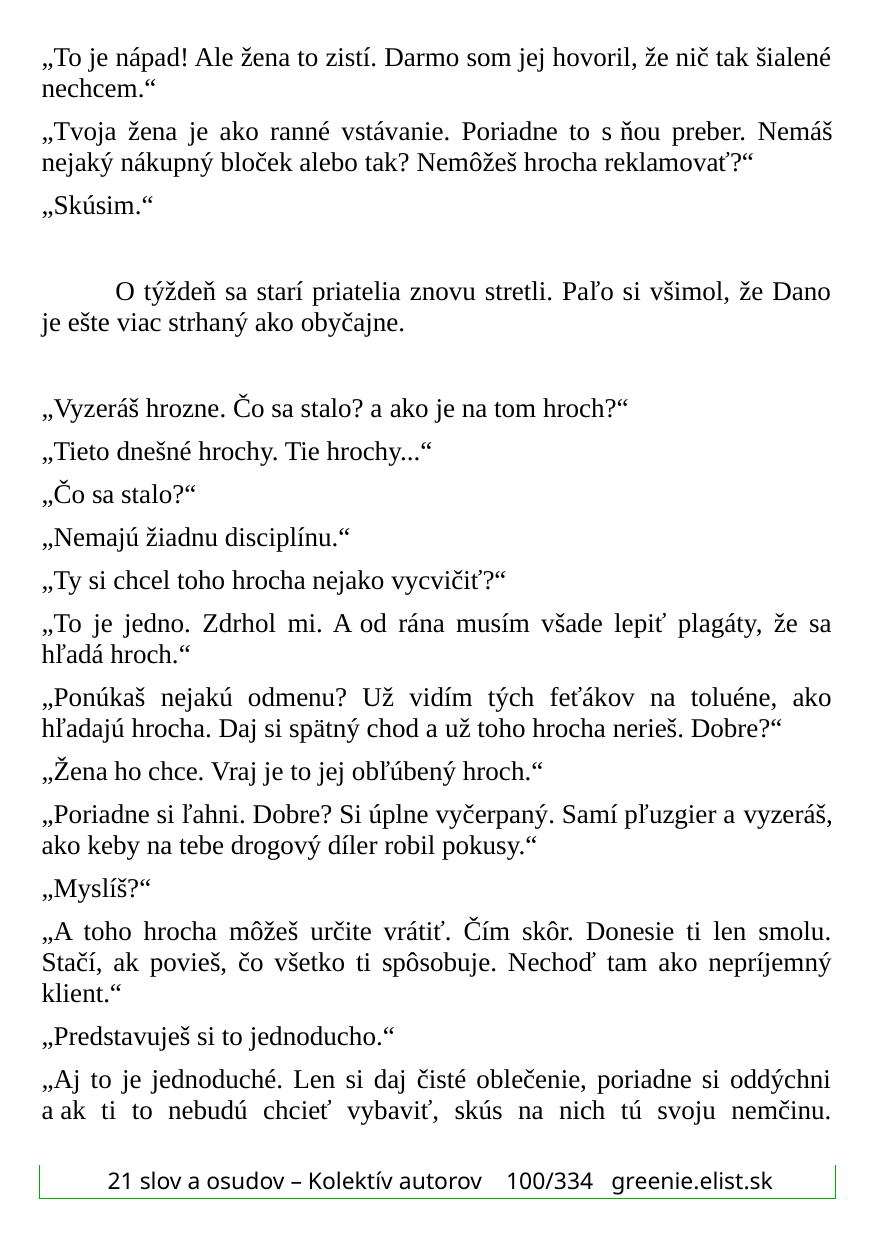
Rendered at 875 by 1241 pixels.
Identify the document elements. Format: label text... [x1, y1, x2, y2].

text „To je jedno. Zdrhol mi. A od rána musím všade lepiť plagáty, že sa hľadá hroch.“ [41, 607, 833, 669]
text „Vyzeráš hrozne. Čo sa stalo? a ako je na tom hroch?“ [41, 392, 833, 423]
text „Predstavuješ si to jednoducho.“ [41, 1020, 833, 1051]
text „Aj to je jednoduché. Len si daj čisté oblečenie, poriadne si oddýchni a ak ti to nebudú chcieť vybaviť, skús na nich tú svoju nemčinu. [41, 1063, 833, 1125]
text „Žena ho chce. Vraj je to jej obľúbený hroch.“ [41, 755, 833, 786]
text „Skúsim.“ [41, 189, 833, 221]
text „Tvoja žena je ako ranné vstávanie. Poriadne to s ňou preber. Nemáš nejaký nákupný bloček alebo tak? Nemôžeš hrocha reklamovať?“ [41, 115, 833, 178]
text „To je nápad! Ale žena to zistí. Darmo som jej hovoril, že nič tak šialené nechcem.“ [41, 41, 833, 104]
text „Nemajú žiadnu disciplínu.“ [41, 521, 833, 552]
text O týždeň sa starí priatelia znovu stretli. Paľo si všimol, že Dano je ešte viac strhaný ako obyčajne. [41, 275, 833, 338]
text „Čo sa stalo?“ [41, 478, 833, 509]
text „Myslíš?“ [41, 872, 833, 903]
text „A toho hrocha môžeš určite vrátiť. Čím skôr. Donesie ti len smolu. Stačí, ak povieš, čo všetko ti spôsobuje. Nechoď tam ako nepríjemný klient.“ [41, 915, 833, 1008]
text „Ponúkaš nejakú odmenu? Už vidím tých feťákov na toluéne, ako hľadajú hrocha. Daj si spätný chod a už toho hrocha nerieš. Dobre?“ [41, 681, 833, 743]
text „Tieto dnešné hrochy. Tie hrochy...“ [41, 435, 833, 466]
text „Poriadne si ľahni. Dobre? Si úplne vyčerpaný. Samí pľuzgier a vyzeráš, ako keby na tebe drogový díler robil pokusy.“ [41, 798, 833, 860]
text „Ty si chcel toho hrocha nejako vycvičiť?“ [41, 564, 833, 595]
